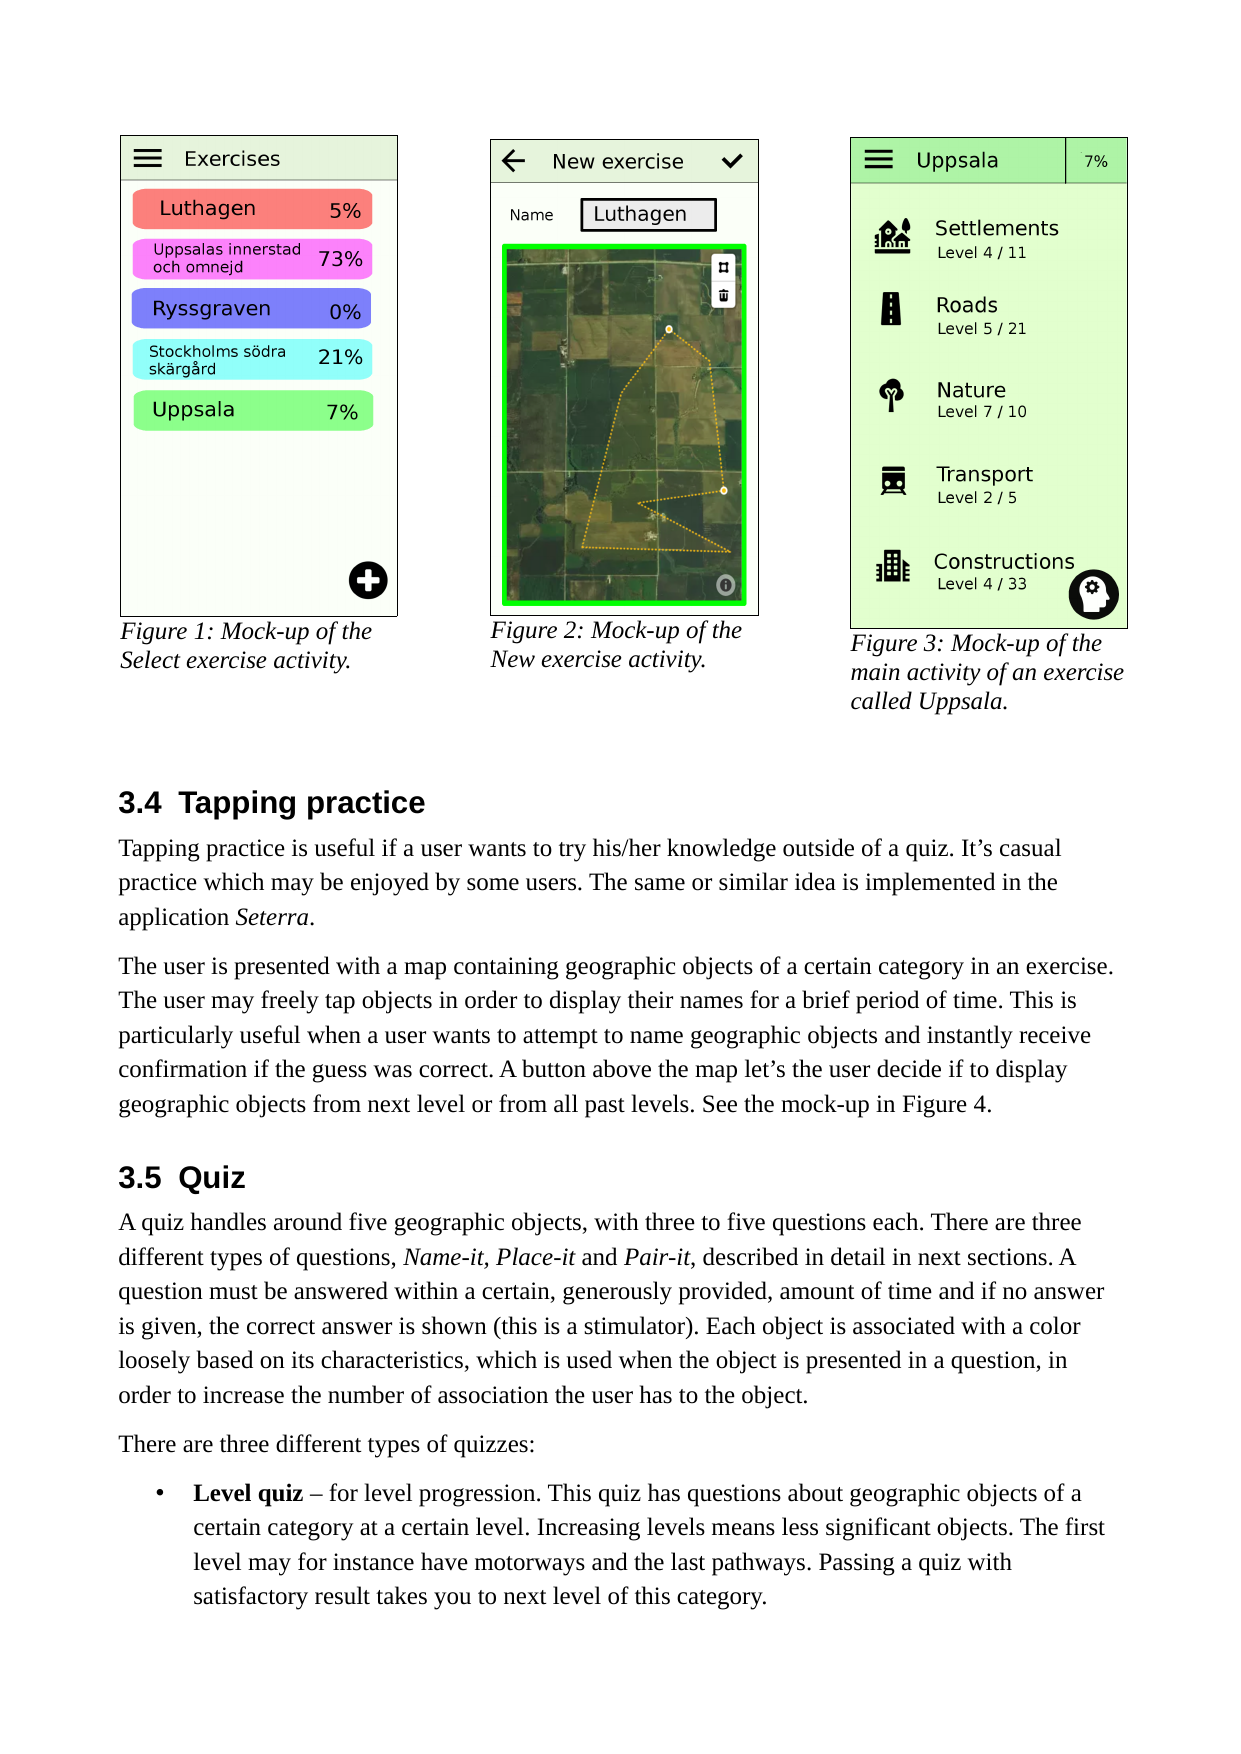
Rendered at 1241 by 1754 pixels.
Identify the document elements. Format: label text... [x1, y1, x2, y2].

subtitle Tapping practice [118, 784, 1122, 821]
text There are three different types of quizzes: [118, 1429, 1122, 1457]
subtitle Quiz [118, 1159, 1122, 1195]
picture [121, 136, 397, 616]
text Figure 3: Mock-up of the main activity of an exercise called Uppsala. [850, 629, 1127, 715]
list Level quiz – for level progression. This quiz has questions about geographic objects of a certain category at a certain level. Increasing levels means less significant objects. The first level may for instance have motorways and the last pathways. Passing a quiz with satisfactory result takes you to next level of this category. [156, 1478, 1122, 1610]
picture [851, 138, 1127, 628]
text Figure 1: Mock-up of the Select exercise activity. [120, 617, 397, 673]
text A quiz handles around five geographic objects, with three to five questions each. There are three different types of questions, Name-it, Place-it and Pair-it, described in detail in next sections. A question must be answered within a certain, generously provided, amount of time and if no answer is given, the correct answer is shown (this is a stimulator). Each object is associated with a color loosely based on its characteristics, which is used when the object is presented in a question, in order to increase the number of association the user has to the object. [118, 1207, 1122, 1408]
text Figure 2: Mock-up of the New exercise activity. [490, 616, 758, 673]
text The user is presented with a map containing geographic objects of a certain category in an exercise. The user may freely tap objects in order to display their names for a brief period of time. This is particularly useful when a user wants to attempt to name geographic objects and instantly receive confirmation if the guess was correct. A button above the map let’s the user decide if to display geographic objects from next level or from all past levels. See the mock-up in Figure 4. [118, 951, 1122, 1118]
picture [491, 140, 758, 615]
text Tapping practice is useful if a user wants to try his/her knowledge outside of a quiz. It’s casual practice which may be enjoyed by some users. The same or similar idea is implemented in the application Seterra. [118, 833, 1122, 931]
